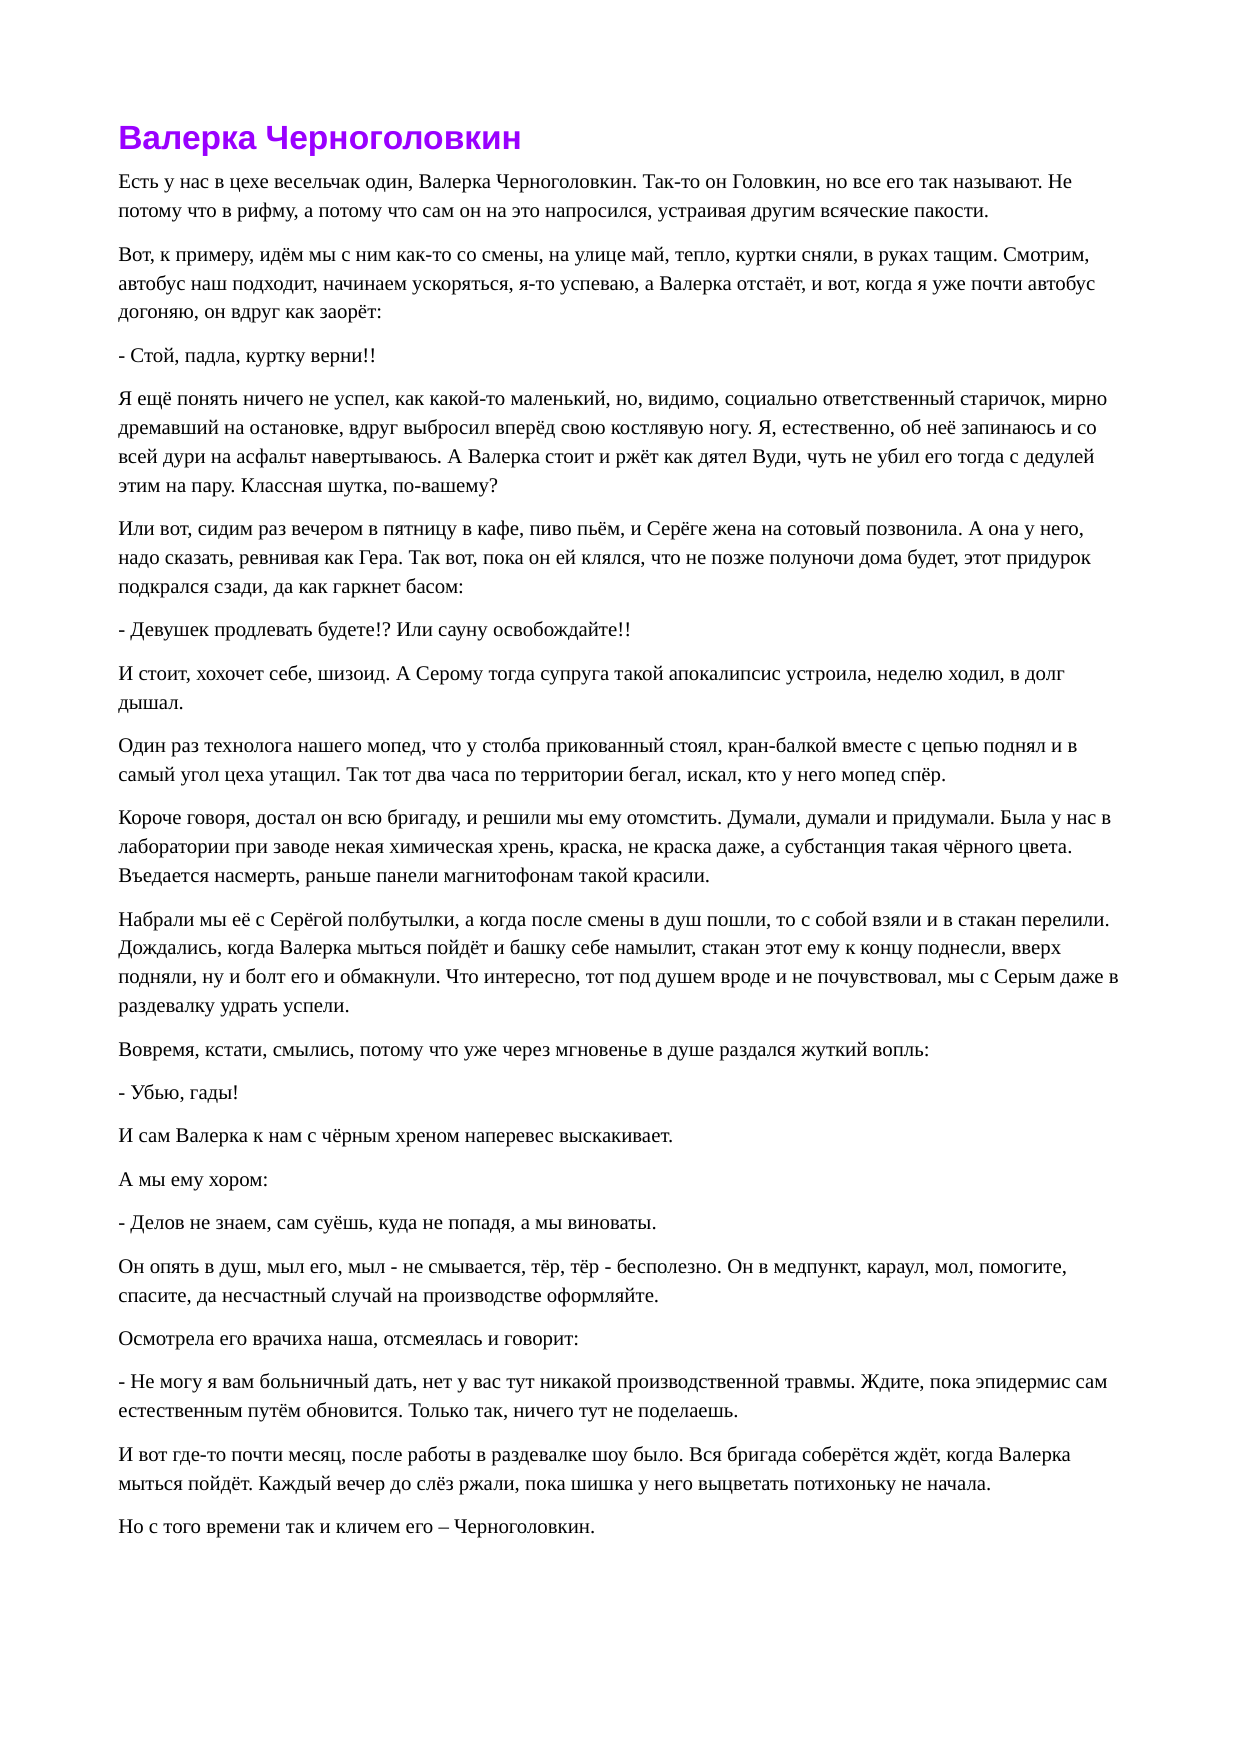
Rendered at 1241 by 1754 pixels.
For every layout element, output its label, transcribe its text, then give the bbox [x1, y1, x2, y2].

text Осмотрела его врачиха наша, отсмеялась и говорит: [118, 1326, 1122, 1350]
text Я ещё понять ничего не успел, как какой-то маленький, но, видимо, социально ответственный старичок, мирно дремавший на остановке, вдруг выбросил вперёд свою костлявую ногу. Я, естественно, об неё запинаюсь и со всей дури на асфальт навертываюсь. А Валерка стоит и ржёт как дятел Вуди, чуть не убил его тогда с дедулей этим на пару. Классная шутка, по-вашему? [118, 386, 1122, 497]
text И сам Валерка к нам с чёрным хреном наперевес выскакивает. [118, 1123, 1122, 1147]
text - Стой, падла, куртку верни!! [118, 343, 1122, 367]
text Он опять в душ, мыл его, мыл - не смывается, тёр, тёр - бесполезно. Он в медпункт, караул, мол, помогите, спасите, да несчастный случай на производстве оформляйте. [118, 1254, 1122, 1307]
text - Девушек продлевать будете!? Или сауну освобождайте!! [118, 617, 1122, 641]
text - Делов не знаем, сам суёшь, куда не попадя, а мы виноваты. [118, 1210, 1122, 1234]
text Один раз технолога нашего мопед, что у столба прикованный стоял, кран-балкой вместе с цепью поднял и в самый угол цеха утащил. Так тот два часа по территории бегал, искал, кто у него мопед спёр. [118, 733, 1122, 786]
text Вовремя, кстати, смылись, потому что уже через мгновенье в душе раздался жуткий вопль: [118, 1036, 1122, 1061]
text И вот где-то почти месяц, после работы в раздевалке шоу было. Вся бригада соберётся ждёт, когда Валерка мыться пойдёт. Каждый вечер до слёз ржали, пока шишка у него выцветать потихоньку не начала. [118, 1442, 1122, 1494]
text Есть у нас в цехе весельчак один, Валерка Черноголовкин. Так-то он Головкин, но все его так называют. Не потому что в рифму, а потому что сам он на это напросился, устраивая другим всяческие пакости. [118, 169, 1122, 222]
text Вот, к примеру, идём мы с ним как-то со смены, на улице май, тепло, куртки сняли, в руках тащим. Смотрим, автобус наш подходит, начинаем ускоряться, я-то успеваю, а Валерка отстаёт, и вот, когда я уже почти автобус догоняю, он вдруг как заорёт: [118, 242, 1122, 323]
text - Не могу я вам больничный дать, нет у вас тут никакой производственной травмы. Ждите, пока эпидермис сам естественным путём обновится. Только так, ничего тут не поделаешь. [118, 1369, 1122, 1422]
text Короче говоря, достал он всю бригаду, и решили мы ему отомстить. Думали, думали и придумали. Была у нас в лаборатории при заводе некая химическая хрень, краска, не краска даже, а субстанция такая чёрного цвета. Въедается насмерть, раньше панели магнитофонам такой красили. [118, 805, 1122, 887]
text А мы ему хором: [118, 1167, 1122, 1191]
subtitle Валерка Черноголовкин [118, 118, 1122, 157]
text Но с того времени так и кличем его – Черноголовкин. [118, 1514, 1122, 1538]
text Набрали мы её с Серёгой полбутылки, а когда после смены в душ пошли, то с собой взяли и в стакан перелили. Дождались, когда Валерка мыться пойдёт и башку себе намылит, стакан этот ему к концу поднесли, вверх подняли, ну и болт его и обмакнули. Что интересно, тот под душем вроде и не почувствовал, мы с Серым даже в раздевалку удрать успели. [118, 906, 1122, 1017]
text Или вот, сидим раз вечером в пятницу в кафе, пиво пьём, и Серёге жена на сотовый позвонила. А она у него, надо сказать, ревнивая как Гера. Так вот, пока он ей клялся, что не позже полуночи дома будет, этот придурок подкрался сзади, да как гаркнет басом: [118, 516, 1122, 598]
text И стоит, хохочет себе, шизоид. А Серому тогда супруга такой апокалипсис устроила, неделю ходил, в долг дышал. [118, 661, 1122, 714]
text - Убью, гады! [118, 1080, 1122, 1104]
